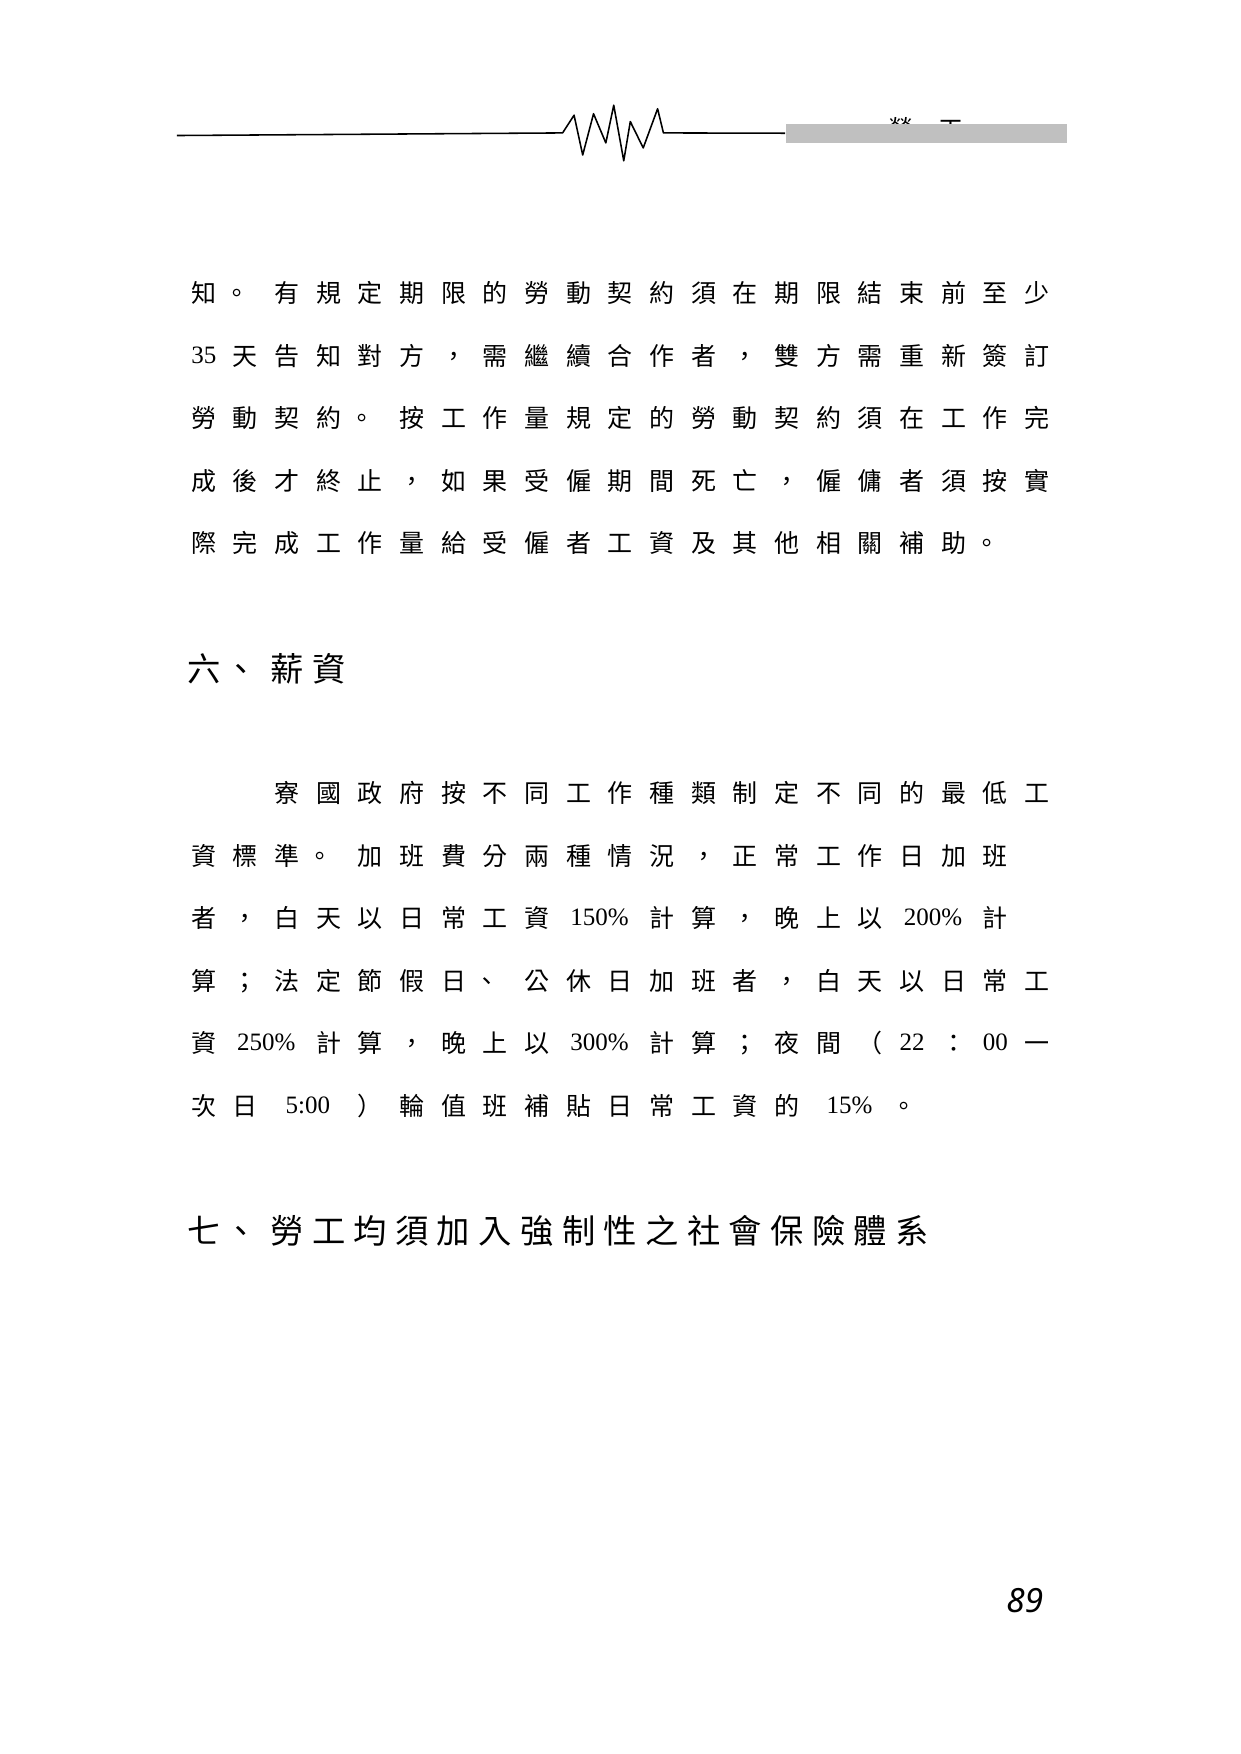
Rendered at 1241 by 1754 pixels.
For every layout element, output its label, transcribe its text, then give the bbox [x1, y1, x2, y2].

text 寮國政府按不同工作種類制定不同的最低工資標準。加班費分兩種情況，正常工作日加班者，白天以日常工資150%計算，晚上以200%計算；法定節假日、公休日加班者，白天以日常工資250%計算，晚上以300%計算；夜間（22：00一次日5:00）輪值班補貼日常工資的15%。 [183, 750, 1058, 1125]
text 知。有規定期限的勞動契約須在期限結束前至少35天告知對方，需繼續合作者，雙方需重新簽訂勞動契約。按工作量規定的勞動契約須在工作完成後才終止，如果受僱期間死亡，僱傭者須按實際完成工作量給受僱者工資及其他相關補助。 [183, 250, 1058, 563]
text 七、勞工均須加入強制性之社會保險體系 [183, 1188, 1058, 1250]
text 六、薪資 [183, 625, 1058, 688]
